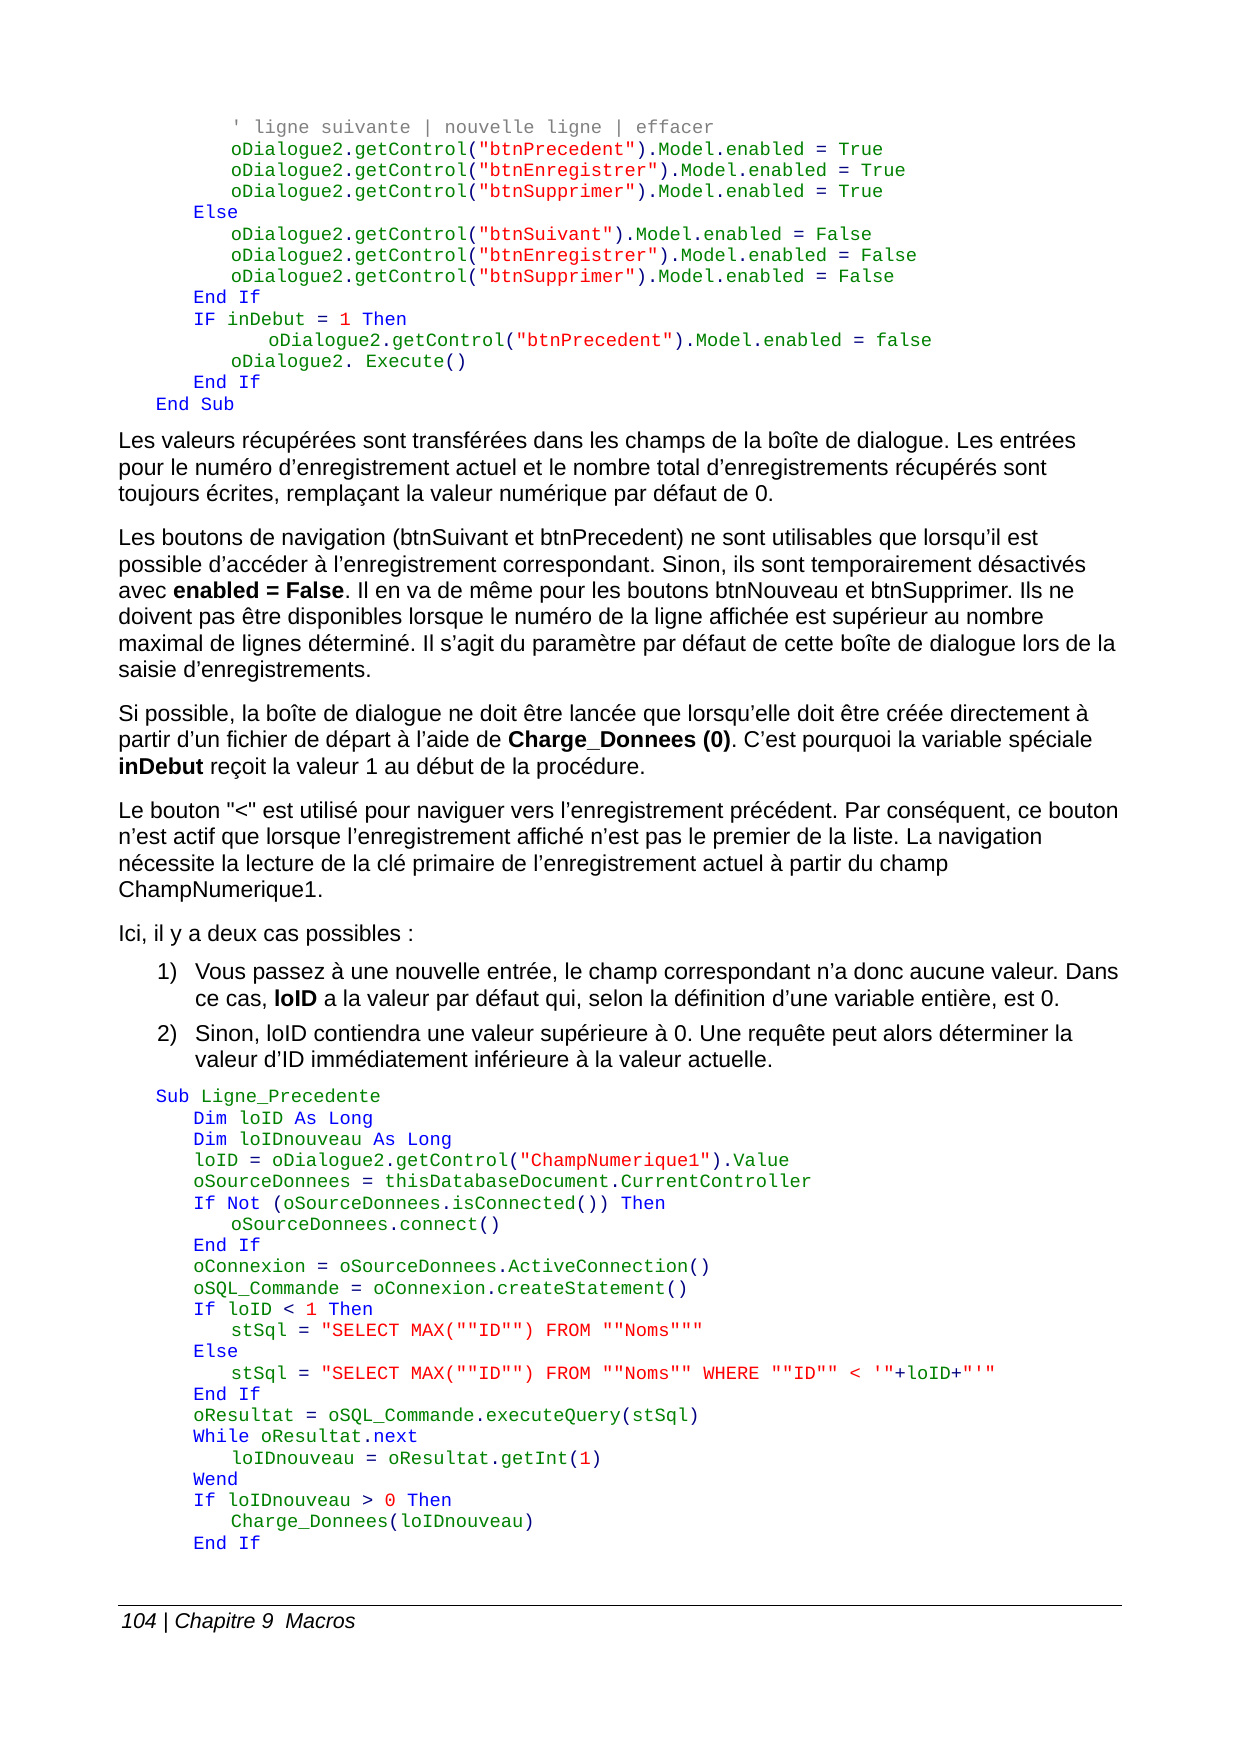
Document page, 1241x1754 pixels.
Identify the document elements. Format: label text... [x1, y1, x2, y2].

text loIDnouveau = oResultat.getInt(1) [156, 1448, 1122, 1470]
text If loIDnouveau > 0 Then [156, 1491, 1122, 1512]
text Dim loID As Long [156, 1108, 1122, 1130]
text oDialogue2.getControl("btnEnregistrer").Model.enabled = True [156, 161, 1122, 182]
text oConnexion = oSourceDonnees.ActiveConnection() [156, 1257, 1122, 1278]
text oDialogue2.getControl("btnPrecedent").Model.enabled = True [156, 139, 1122, 161]
list Sinon, loID contiendra une valeur supérieure à 0. Une requête peut alors déterminer la valeur d’ID immédiatement inférieure à la valeur actuelle. [177, 1020, 1122, 1072]
text Else [156, 1342, 1122, 1363]
text oDialogue2. Execute() [156, 352, 1122, 373]
text Else [156, 203, 1122, 224]
text oDialogue2.getControl("btnSupprimer").Model.enabled = False [156, 267, 1122, 288]
text oDialogue2.getControl("btnPrecedent").Model.enabled = false [156, 331, 1122, 352]
text oDialogue2.getControl("btnEnregistrer").Model.enabled = False [156, 246, 1122, 267]
text End Sub [156, 394, 1122, 416]
text Si possible, la boîte de dialogue ne doit être lancée que lorsqu’elle doit être créée directement à partir d’un fichier de départ à l’aide de Charge_Donnees (0). C’est pourquoi la variable spéciale inDebut reçoit la valeur 1 au début de la procédure. [118, 700, 1122, 779]
text Le bouton "<" est utilisé pour naviguer vers l’enregistrement précédent. Par conséquent, ce bouton n’est actif que lorsque l’enregistrement affiché n’est pas le premier de la liste. La navigation nécessite la lecture de la clé primaire de l’enregistrement actuel à partir du champ ChampNumerique1. [118, 797, 1122, 902]
list Vous passez à une nouvelle entrée, le champ correspondant n’a donc aucune valeur. Dans ce cas, loID a la valeur par défaut qui, selon la définition d’une variable entière, est 0. [177, 958, 1122, 1011]
text oSQL_Commande = oConnexion.createStatement() [156, 1278, 1122, 1300]
text oResultat = oSQL_Commande.executeQuery(stSql) [156, 1406, 1122, 1427]
text Wend [156, 1470, 1122, 1491]
text Les valeurs récupérées sont transférées dans les champs de la boîte de dialogue. Les entrées pour le numéro d’enregistrement actuel et le nombre total d’enregistrements récupérés sont toujours écrites, remplaçant la valeur numérique par défaut de 0. [118, 427, 1122, 507]
text oDialogue2.getControl("btnSupprimer").Model.enabled = True [156, 182, 1122, 203]
text End If [156, 1236, 1122, 1257]
text IF inDebut = 1 Then [156, 309, 1122, 331]
text stSql = "SELECT MAX(""ID"") FROM ""Noms""" [156, 1321, 1122, 1342]
text While oResultat.next [156, 1427, 1122, 1448]
text Charge_Donnees(loIDnouveau) [156, 1512, 1122, 1533]
text End If [156, 1533, 1122, 1555]
text Les boutons de navigation (btnSuivant et btnPrecedent) ne sont utilisables que lorsqu’il est possible d’accéder à l’enregistrement correspondant. Sinon, ils sont temporairement désactivés avec enabled = False. Il en va de même pour les boutons btnNouveau et btnSupprimer. Ils ne doivent pas être disponibles lorsque le numéro de la ligne affichée est supérieur au nombre maximal de lignes déterminé. Il s’agit du paramètre par défaut de cette boîte de dialogue lors de la saisie d’enregistrements. [118, 524, 1122, 682]
text oSourceDonnees.connect() [156, 1215, 1122, 1236]
text stSql = "SELECT MAX(""ID"") FROM ""Noms"" WHERE ""ID"" < '"+loID+"'" [156, 1363, 1122, 1385]
text ' ligne suivante | nouvelle ligne | effacer [156, 118, 1122, 139]
text End If [156, 1385, 1122, 1406]
text Dim loIDnouveau As Long [156, 1130, 1122, 1151]
text oSourceDonnees = thisDatabaseDocument.CurrentController [156, 1172, 1122, 1193]
text End If [156, 288, 1122, 309]
text Ici, il y a deux cas possibles : [118, 920, 1122, 946]
text Sub Ligne_Precedente [156, 1087, 1122, 1108]
text oDialogue2.getControl("btnSuivant").Model.enabled = False [156, 224, 1122, 246]
text End If [156, 373, 1122, 394]
text loID = oDialogue2.getControl("ChampNumerique1").Value [156, 1151, 1122, 1172]
text If Not (oSourceDonnees.isConnected()) Then [156, 1193, 1122, 1215]
text If loID < 1 Then [156, 1300, 1122, 1321]
